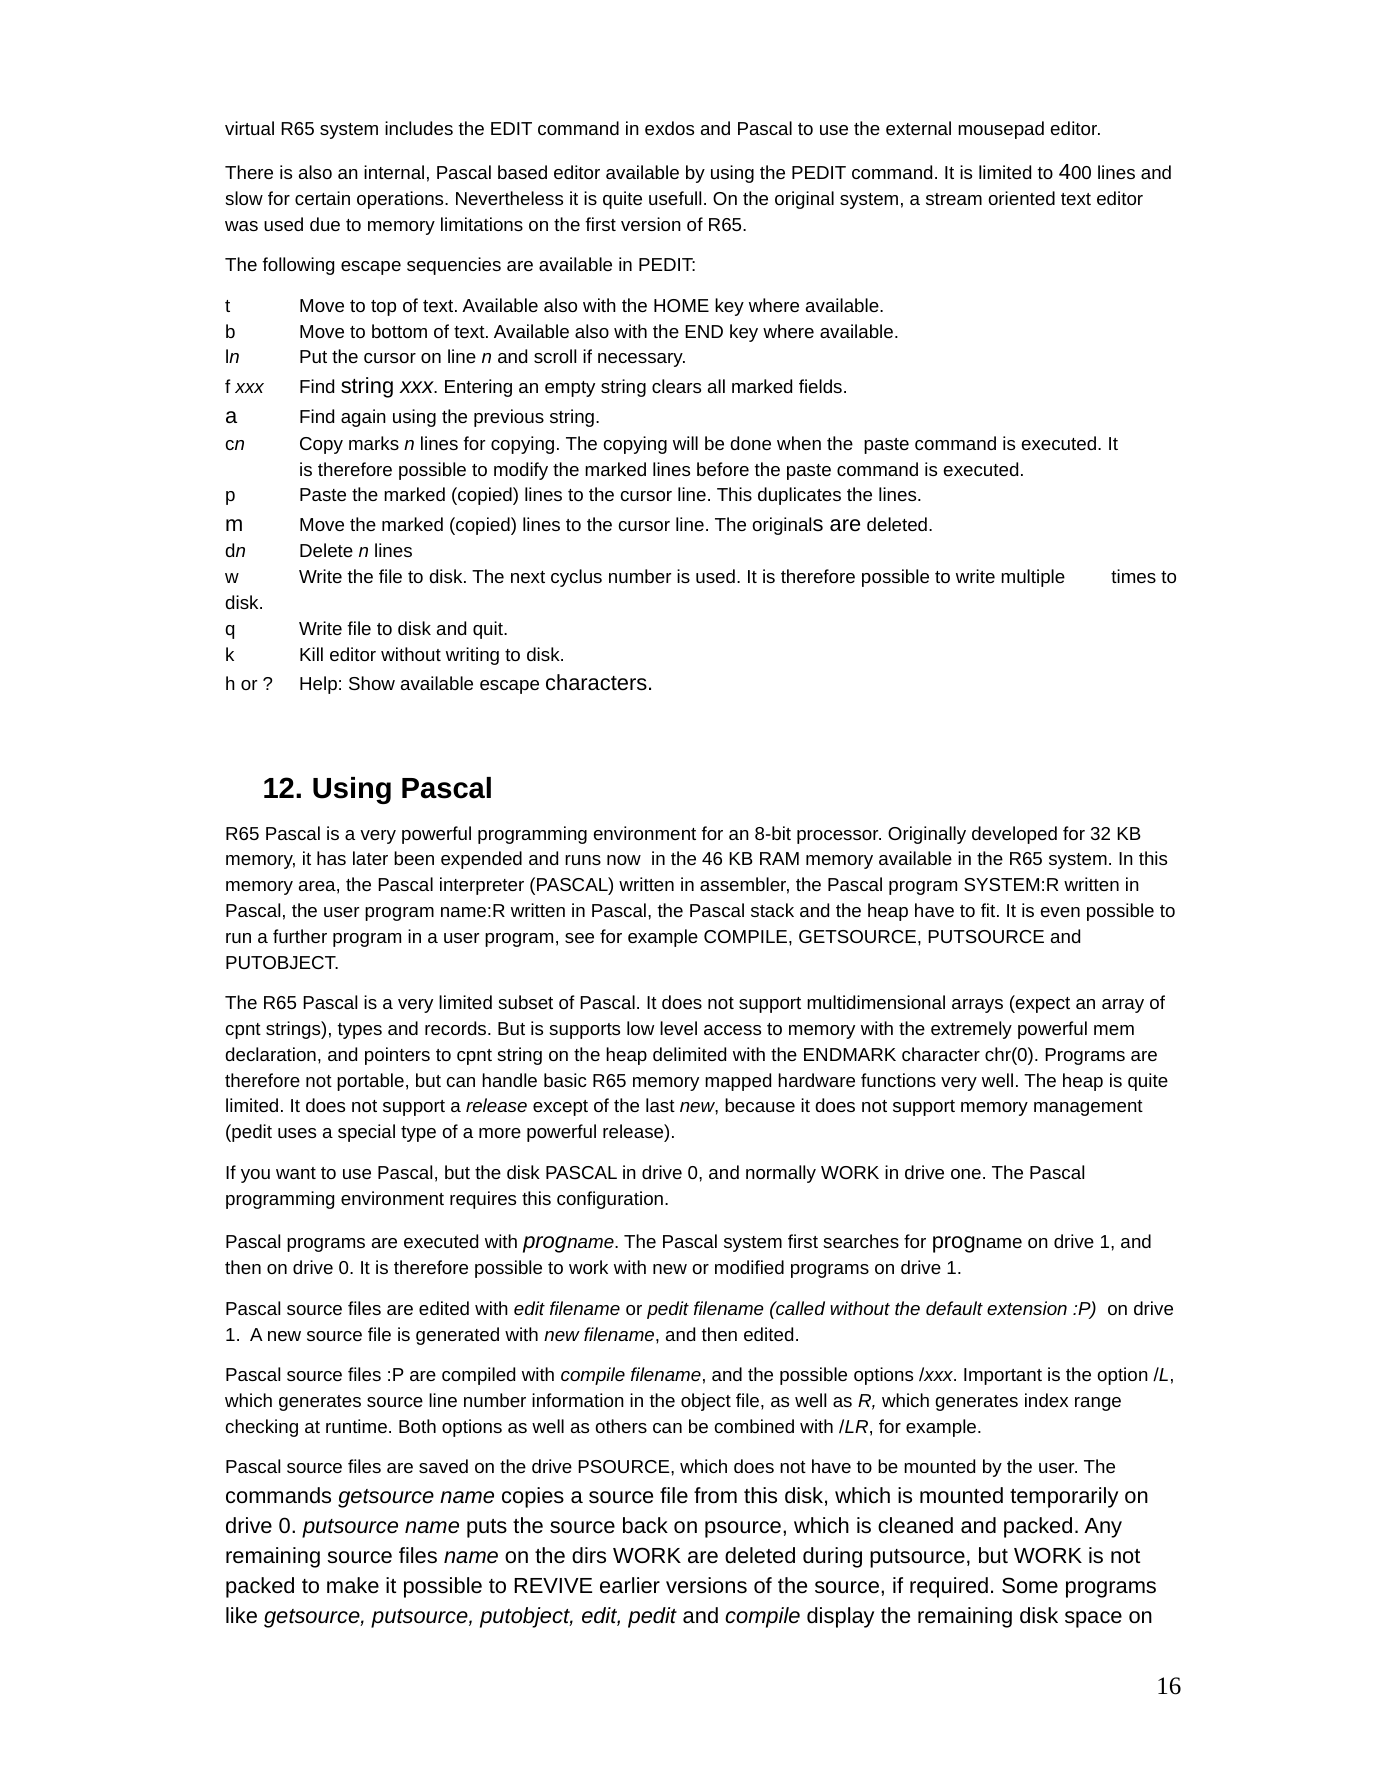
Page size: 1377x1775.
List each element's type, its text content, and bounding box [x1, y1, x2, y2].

text The following escape sequencies are available in PEDIT: [225, 254, 1181, 276]
text There is also an internal, Pascal based editor available by using the PEDIT command. It is limited to 400 lines and slow for certain operations. Nevertheless it is quite usefull. On the original system, a stream oriented text editor was used due to memory limitations on the first version of R65. [225, 158, 1181, 235]
text Pascal source files are edited with edit filename or pedit filename (called without the default extension :P) on drive 1. A new source file is generated with new filename, and then edited. [225, 1298, 1181, 1345]
subtitle Using Pascal [262, 771, 1181, 804]
text R65 Pascal is a very powerful programming environment for an 8-bit processor. Originally developed for 32 KB memory, it has later been expended and runs now in the 46 KB RAM memory available in the R65 system. In this memory area, the Pascal interpreter (PASCAL) written in assembler, the Pascal program SYSTEM:R written in Pascal, the user program name:R written in Pascal, the Pascal stack and the heap have to fit. It is even possible to run a further program in a user program, see for example COMPILE, GETSOURCE, PUTSOURCE and PUTOBJECT. [225, 822, 1181, 973]
text The R65 Pascal is a very limited subset of Pascal. It does not support multidimensional arrays (expect an array of cpnt strings), types and records. But is supports low level access to memory with the extremely powerful mem declaration, and pointers to cpnt string on the heap delimited with the ENDMARK character chr(0). Programs are therefore not portable, but can handle basic R65 memory mapped hardware functions very well. The heap is quite limited. It does not support a release except of the last new, because it does not support memory management (pedit uses a special type of a more powerful release). [225, 992, 1181, 1143]
text t Move to top of text. Available also with the HOME key where available. b Move to bottom of text. Available also with the END key where available. ln Put the cursor on line n and scroll if necessary. f xxx Find string xxx. Entering an empty string clears all marked fields. a Find again using the previous string. cn Copy marks n lines for copying. The copying will be done when the paste command is executed. It is therefore possible to modify the marked lines before the paste command is executed. p Paste the marked (copied) lines to the cursor line. This duplicates the lines. m Move the marked (copied) lines to the cursor line. The originals are deleted. dn Delete n lines w Write the file to disk. The next cyclus number is used. It is therefore possible to write multiple times to disk. q Write file to disk and quit. k Kill editor without writing to disk. h or ? Help: Show available escape characters. [225, 295, 1181, 695]
text Pascal source files :P are compiled with compile filename, and the possible options /xxx. Important is the option /L, which generates source line number information in the object file, as well as R, which generates index range checking at runtime. Both options as well as others can be combined with /LR, for example. [225, 1364, 1181, 1437]
text Pascal programs are executed with progname. The Pascal system first searches for progname on drive 1, and then on drive 0. It is therefore possible to work with new or modified programs on drive 1. [225, 1228, 1181, 1279]
text Pascal source files are saved on the drive PSOURCE, which does not have to be mounted by the user. The commands getsource name copies a source file from this disk, which is mounted temporarily on drive 0. putsource name puts the source back on psource, which is cleaned and packed. Any remaining source files name on the dirs WORK are deleted during putsource, but WORK is not packed to make it possible to REVIVE earlier versions of the source, if required. Some programs like getsource, putsource, putobject, edit, pedit and compile display the remaining disk space on [225, 1456, 1181, 1628]
text If you want to use Pascal, but the disk PASCAL in drive 0, and normally WORK in drive one. The Pascal programming environment requires this configuration. [225, 1161, 1181, 1209]
text virtual R65 system includes the EDIT command in exdos and Pascal to use the external mousepad editor. [225, 118, 1181, 140]
